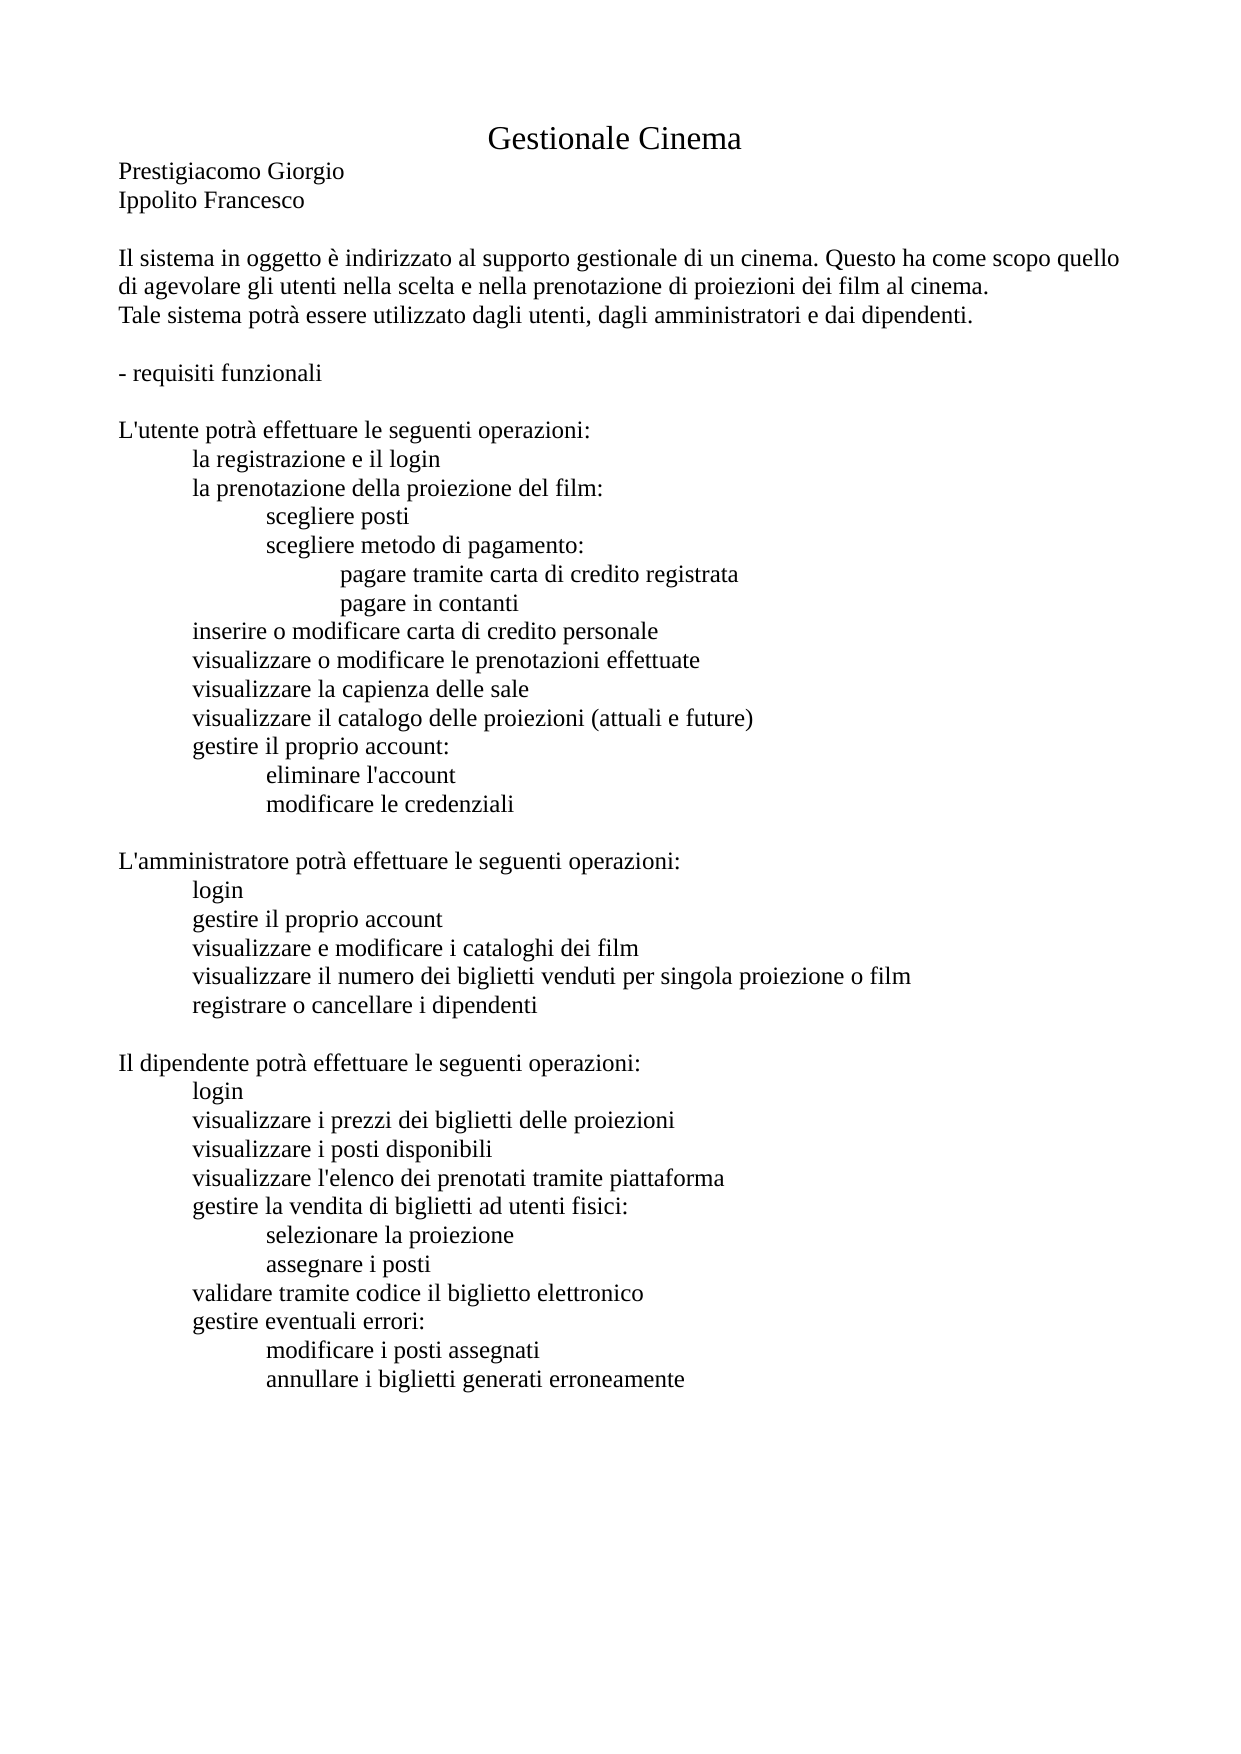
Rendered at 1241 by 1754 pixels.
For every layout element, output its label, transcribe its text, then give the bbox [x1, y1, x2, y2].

text inserire o modificare carta di credito personale [118, 616, 1122, 645]
text Il dipendente potrà effettuare le seguenti operazioni: [118, 1048, 1122, 1076]
text eliminare l'account [118, 760, 1122, 789]
text scegliere metodo di pagamento: [118, 530, 1122, 559]
text visualizzare e modificare i cataloghi dei film [118, 933, 1122, 961]
text L'utente potrà effettuare le seguenti operazioni: [118, 415, 1122, 444]
text modificare le credenziali [118, 789, 1122, 818]
text Gestionale Cinema [118, 118, 1122, 156]
text L'amministratore potrà effettuare le seguenti operazioni: [118, 846, 1122, 875]
text gestire il proprio account [118, 904, 1122, 933]
text la prenotazione della proiezione del film: [118, 473, 1122, 501]
text visualizzare i prezzi dei biglietti delle proiezioni [118, 1105, 1122, 1134]
text Tale sistema potrà essere utilizzato dagli utenti, dagli amministratori e dai dipendenti. [118, 300, 1122, 329]
text la registrazione e il login [118, 444, 1122, 473]
text modificare i posti assegnati [118, 1335, 1122, 1364]
text scegliere posti [118, 501, 1122, 530]
text gestire il proprio account: [118, 731, 1122, 760]
text registrare o cancellare i dipendenti [118, 990, 1122, 1019]
text login [118, 1076, 1122, 1105]
text gestire eventuali errori: [118, 1306, 1122, 1335]
text assegnare i posti [118, 1249, 1122, 1278]
text Ippolito Francesco [118, 185, 1122, 214]
text visualizzare il numero dei biglietti venduti per singola proiezione o film [118, 961, 1122, 990]
text - requisiti funzionali [118, 358, 1122, 386]
text Il sistema in oggetto è indirizzato al supporto gestionale di un cinema. Questo ha come scopo quello di agevolare gli utenti nella scelta e nella prenotazione di proiezioni dei film al cinema. [118, 243, 1122, 300]
text visualizzare il catalogo delle proiezioni (attuali e future) [118, 703, 1122, 731]
text annullare i biglietti generati erroneamente [118, 1364, 1122, 1393]
text visualizzare i posti disponibili [118, 1134, 1122, 1163]
text visualizzare l'elenco dei prenotati tramite piattaforma [118, 1163, 1122, 1191]
text Prestigiacomo Giorgio [118, 156, 1122, 185]
text gestire la vendita di biglietti ad utenti fisici: [118, 1191, 1122, 1220]
text login [118, 875, 1122, 904]
text selezionare la proiezione [118, 1220, 1122, 1249]
text validare tramite codice il biglietto elettronico [118, 1278, 1122, 1306]
text visualizzare o modificare le prenotazioni effettuate [118, 645, 1122, 674]
text pagare tramite carta di credito registrata [118, 559, 1122, 588]
text pagare in contanti [118, 588, 1122, 616]
text visualizzare la capienza delle sale [118, 674, 1122, 703]
